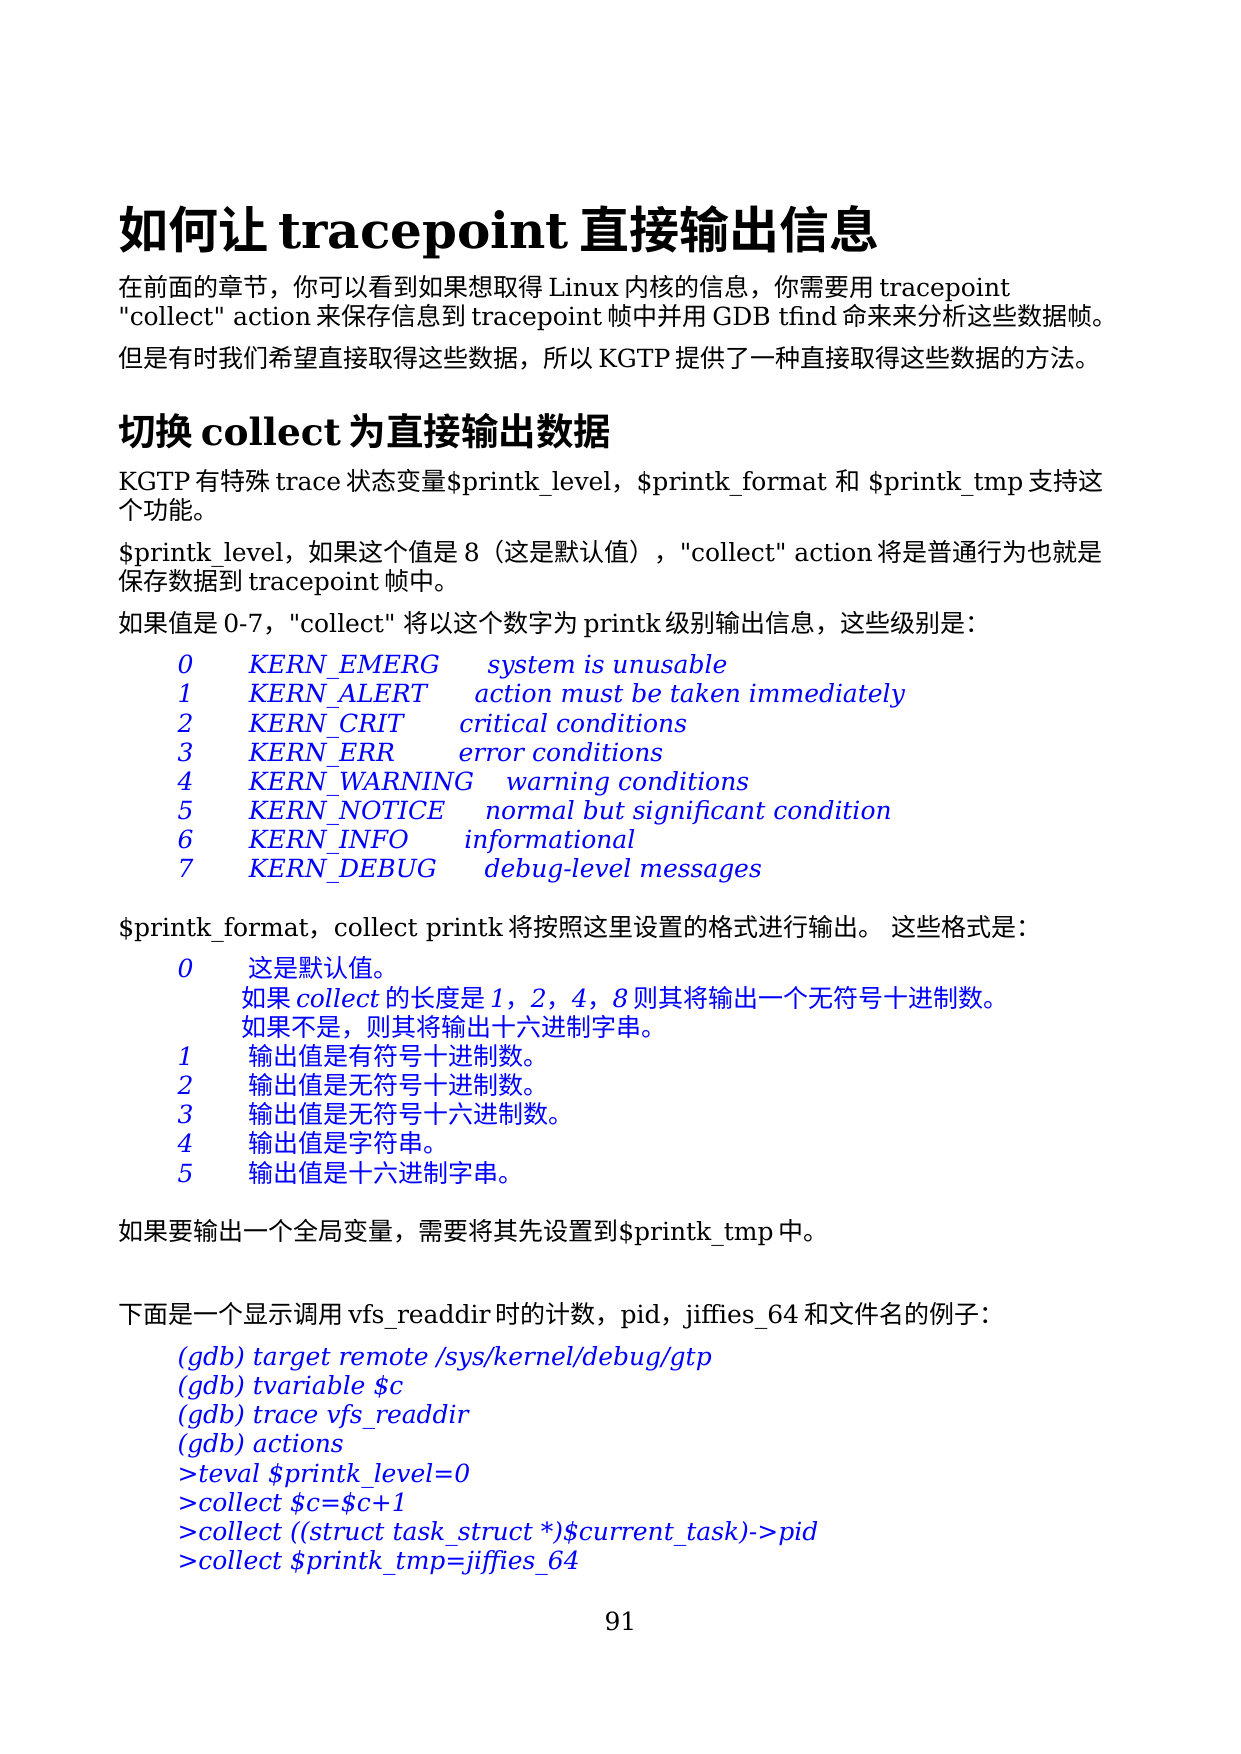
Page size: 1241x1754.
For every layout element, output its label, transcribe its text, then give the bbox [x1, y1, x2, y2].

subtitle 切换collect为直接输出数据 [118, 411, 1122, 454]
text KGTP有特殊trace状态变量$printk_level，$printk_format 和 $printk_tmp支持这个功能。 [118, 467, 1122, 525]
text 但是有时我们希望直接取得这些数据，所以KGTP提供了一种直接取得这些数据的方法。 [118, 344, 1122, 373]
text 如果collect的长度是1，2，4，8则其将输出一个无符号十进制数。 [177, 984, 1063, 1013]
text >collect $printk_tmp=jiffies_64 [177, 1546, 1063, 1575]
text >teval $printk_level=0 [177, 1459, 1063, 1488]
text 1 输出值是有符号十进制数。 [177, 1042, 1063, 1071]
text 3 输出值是无符号十六进制数。 [177, 1100, 1063, 1129]
text 4 KERN_WARNING warning conditions [177, 767, 1063, 796]
text 2 输出值是无符号十进制数。 [177, 1071, 1063, 1100]
text 如果要输出一个全局变量，需要将其先设置到$printk_tmp中。 [118, 1217, 1122, 1246]
text $printk_format，collect printk将按照这里设置的格式进行输出。 这些格式是： [118, 913, 1122, 942]
subtitle 如何让tracepoint直接输出信息 [118, 202, 1122, 261]
text >collect ((struct task_struct *)$current_task)->pid [177, 1517, 1063, 1546]
text 如果值是0-7，"collect" 将以这个数字为printk级别输出信息，这些级别是： [118, 609, 1122, 638]
text >collect $c=$c+1 [177, 1488, 1063, 1517]
text 5 输出值是十六进制字串。 [177, 1159, 1063, 1188]
text 0 KERN_EMERG system is unusable [177, 650, 1063, 679]
text 5 KERN_NOTICE normal but significant condition [177, 796, 1063, 825]
text 1 KERN_ALERT action must be taken immediately [177, 679, 1063, 709]
text 4 输出值是字符串。 [177, 1129, 1063, 1159]
text 在前面的章节，你可以看到如果想取得Linux内核的信息，你需要用tracepoint "collect" action来保存信息到tracepoint帧中并用GDB tfind命来来分析这些数据帧。 [118, 273, 1122, 331]
text 0 这是默认值。 [177, 954, 1063, 984]
text 7 KERN_DEBUG debug-level messages [177, 854, 1063, 884]
text 6 KERN_INFO informational [177, 825, 1063, 854]
text $printk_level，如果这个值是8（这是默认值），"collect" action将是普通行为也就是保存数据到tracepoint帧中。 [118, 538, 1122, 596]
text 3 KERN_ERR error conditions [177, 738, 1063, 767]
text (gdb) trace vfs_readdir [177, 1400, 1063, 1429]
text (gdb) target remote /sys/kernel/debug/gtp [177, 1342, 1063, 1371]
text 2 KERN_CRIT critical conditions [177, 709, 1063, 738]
text (gdb) tvariable $c [177, 1371, 1063, 1400]
text 下面是一个显示调用vfs_readdir时的计数，pid，jiffies_64和文件名的例子： [118, 1300, 1122, 1329]
text (gdb) actions [177, 1429, 1063, 1459]
text 如果不是，则其将输出十六进制字串。 [177, 1013, 1063, 1042]
